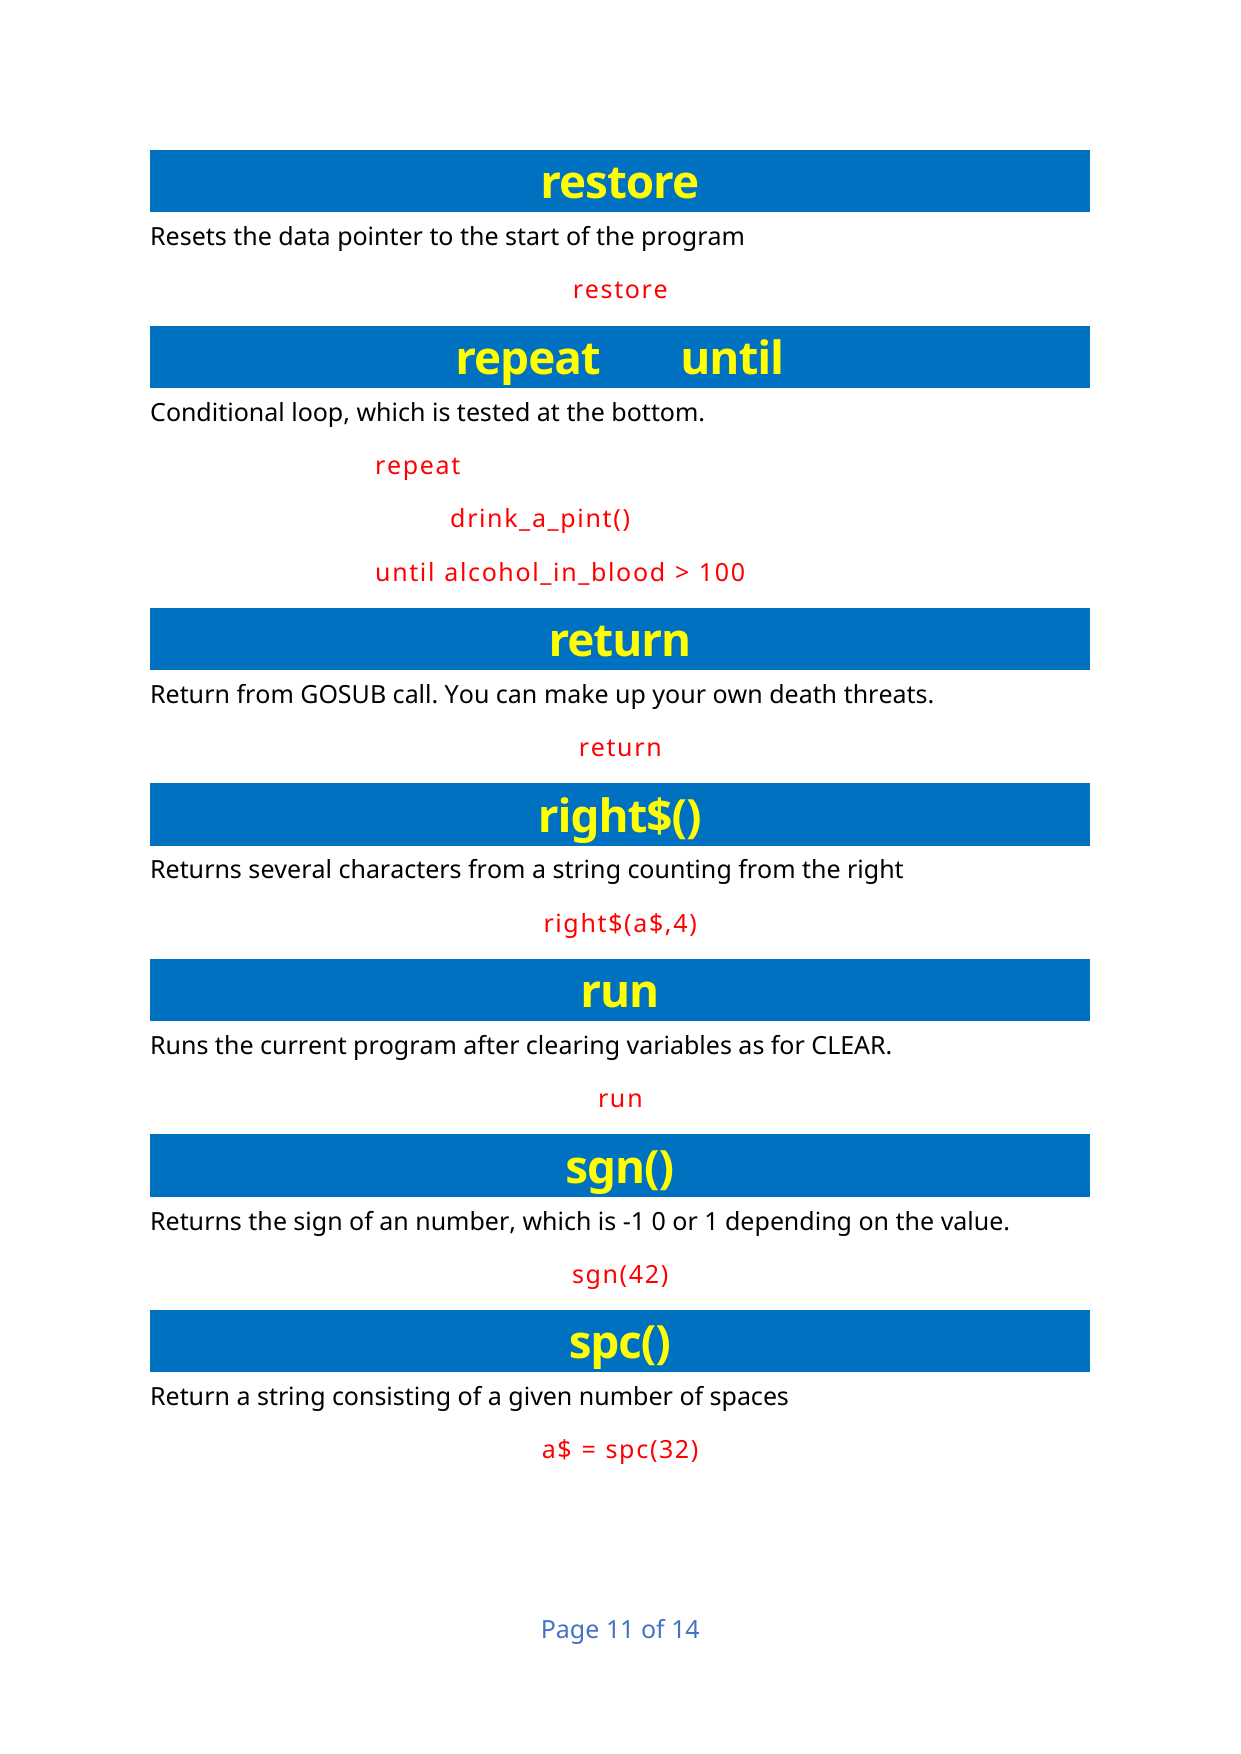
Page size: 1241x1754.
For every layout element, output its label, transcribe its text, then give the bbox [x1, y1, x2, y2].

title restore [150, 150, 1090, 212]
text Return a string consisting of a given number of spaces [150, 1379, 1090, 1413]
subtitle a$ = spc(32) [150, 1432, 1090, 1466]
text Conditional loop, which is tested at the bottom. [150, 394, 1090, 428]
title right$() [150, 783, 1090, 846]
text Returns the sign of an number, which is -1 0 or 1 depending on the value. [150, 1203, 1090, 1237]
subtitle return [150, 730, 1090, 764]
subtitle restore [150, 272, 1090, 306]
subtitle run [150, 1081, 1090, 1115]
subtitle repeat [375, 448, 1090, 482]
title repeat until [150, 326, 1090, 388]
subtitle right$(a$,4) [150, 906, 1090, 939]
title run [150, 959, 1090, 1021]
subtitle drink_a_pint() [450, 501, 1090, 535]
text Returns several characters from a string counting from the right [150, 852, 1090, 886]
text Return from GOSUB call. You can make up your own death threats. [150, 677, 1090, 711]
title spc() [150, 1310, 1090, 1372]
subtitle Sgn(42) [150, 1257, 1090, 1291]
title sgn() [150, 1134, 1090, 1197]
subtitle until alcohol_in_blood > 100 [375, 554, 1090, 588]
title return [150, 608, 1090, 670]
text Runs the current program after clearing variables as for CLEAR. [150, 1028, 1090, 1062]
text Resets the data pointer to the start of the program [150, 219, 1090, 253]
